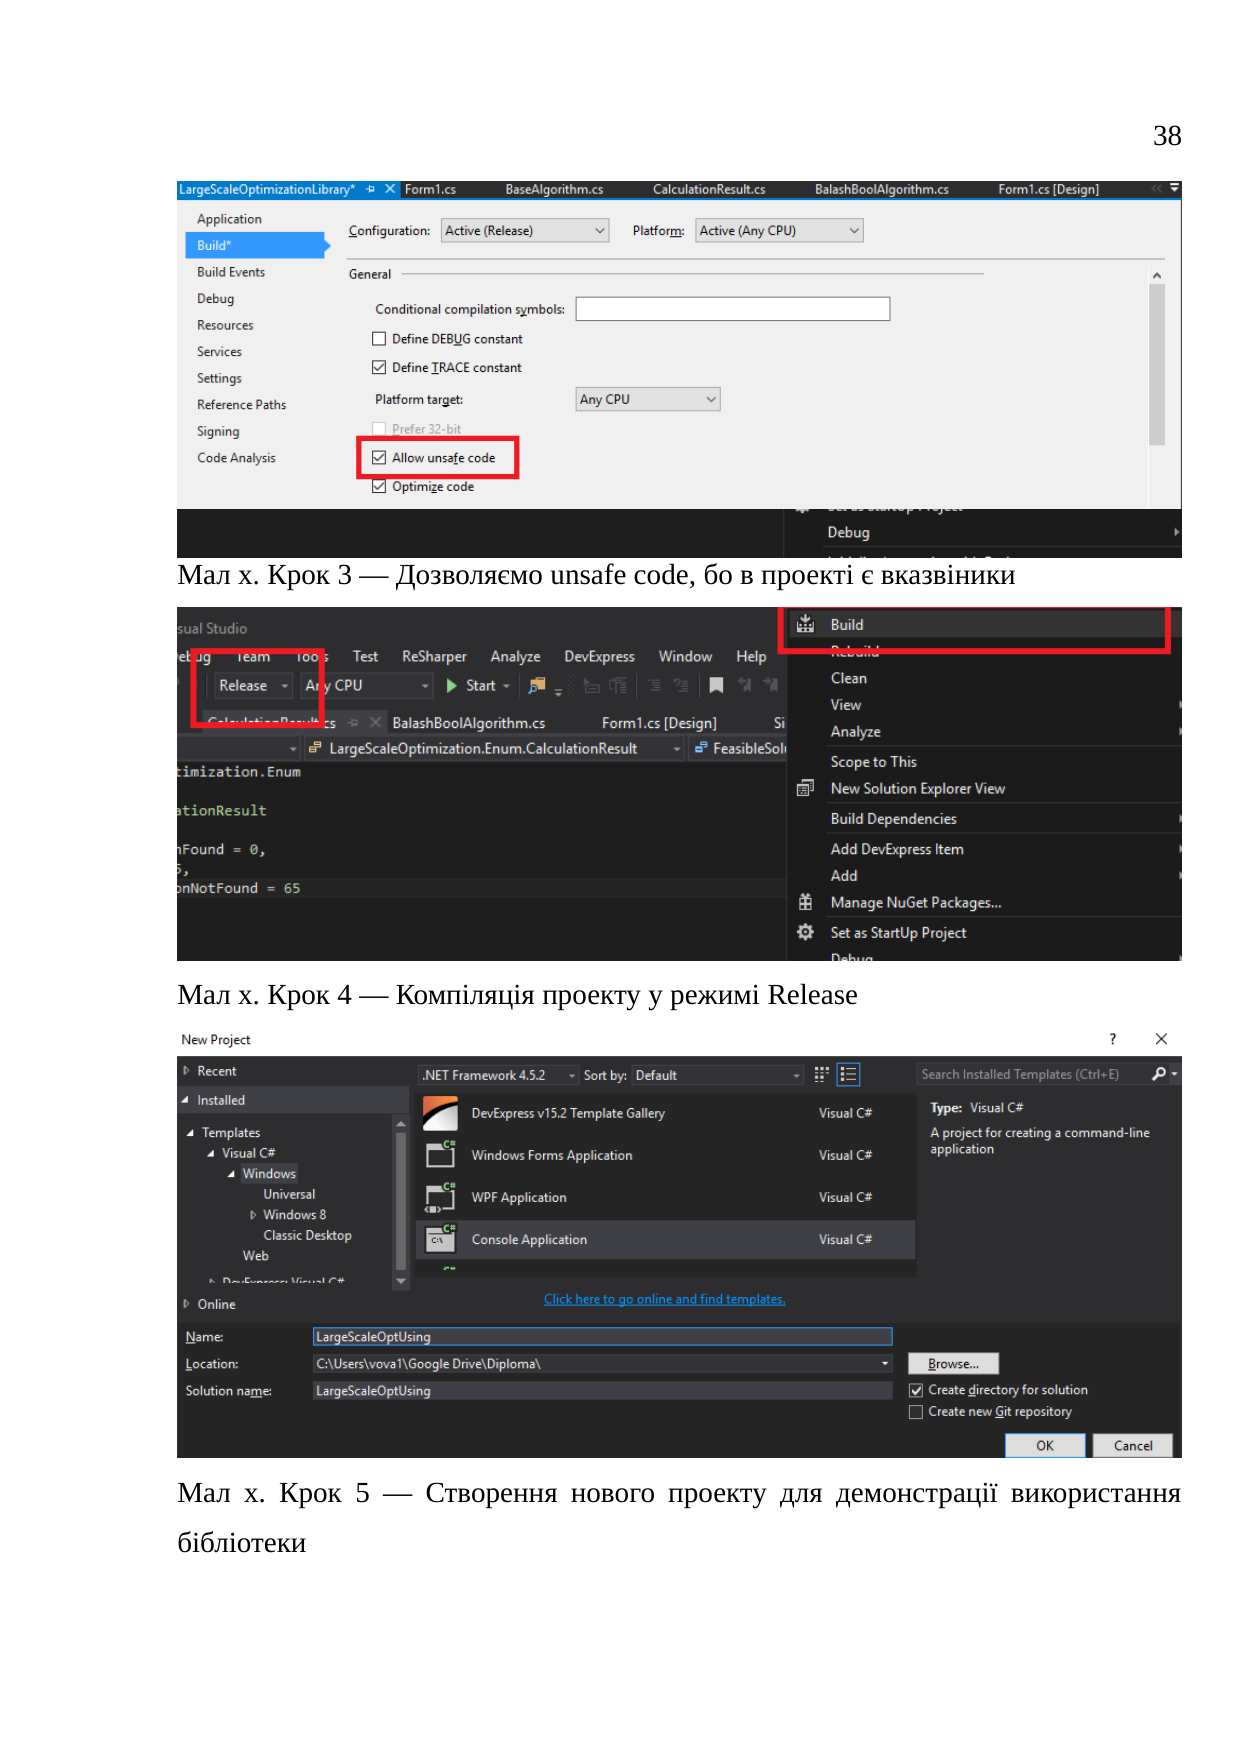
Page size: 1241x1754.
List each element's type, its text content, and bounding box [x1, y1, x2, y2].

text Мал х. Крок 5 — Створення нового проекту для демонстрації використання бібліотеки [177, 1458, 1182, 1558]
picture [177, 181, 1182, 558]
text Мал х. Крок 4 — Компіляція проекту у режимі Release [177, 961, 1182, 1011]
picture [177, 607, 1182, 961]
picture [177, 1027, 1182, 1458]
text Мал х. Крок 3 — Дозволяємо unsafe code, бо в проекті є вказвіники [177, 558, 1182, 591]
